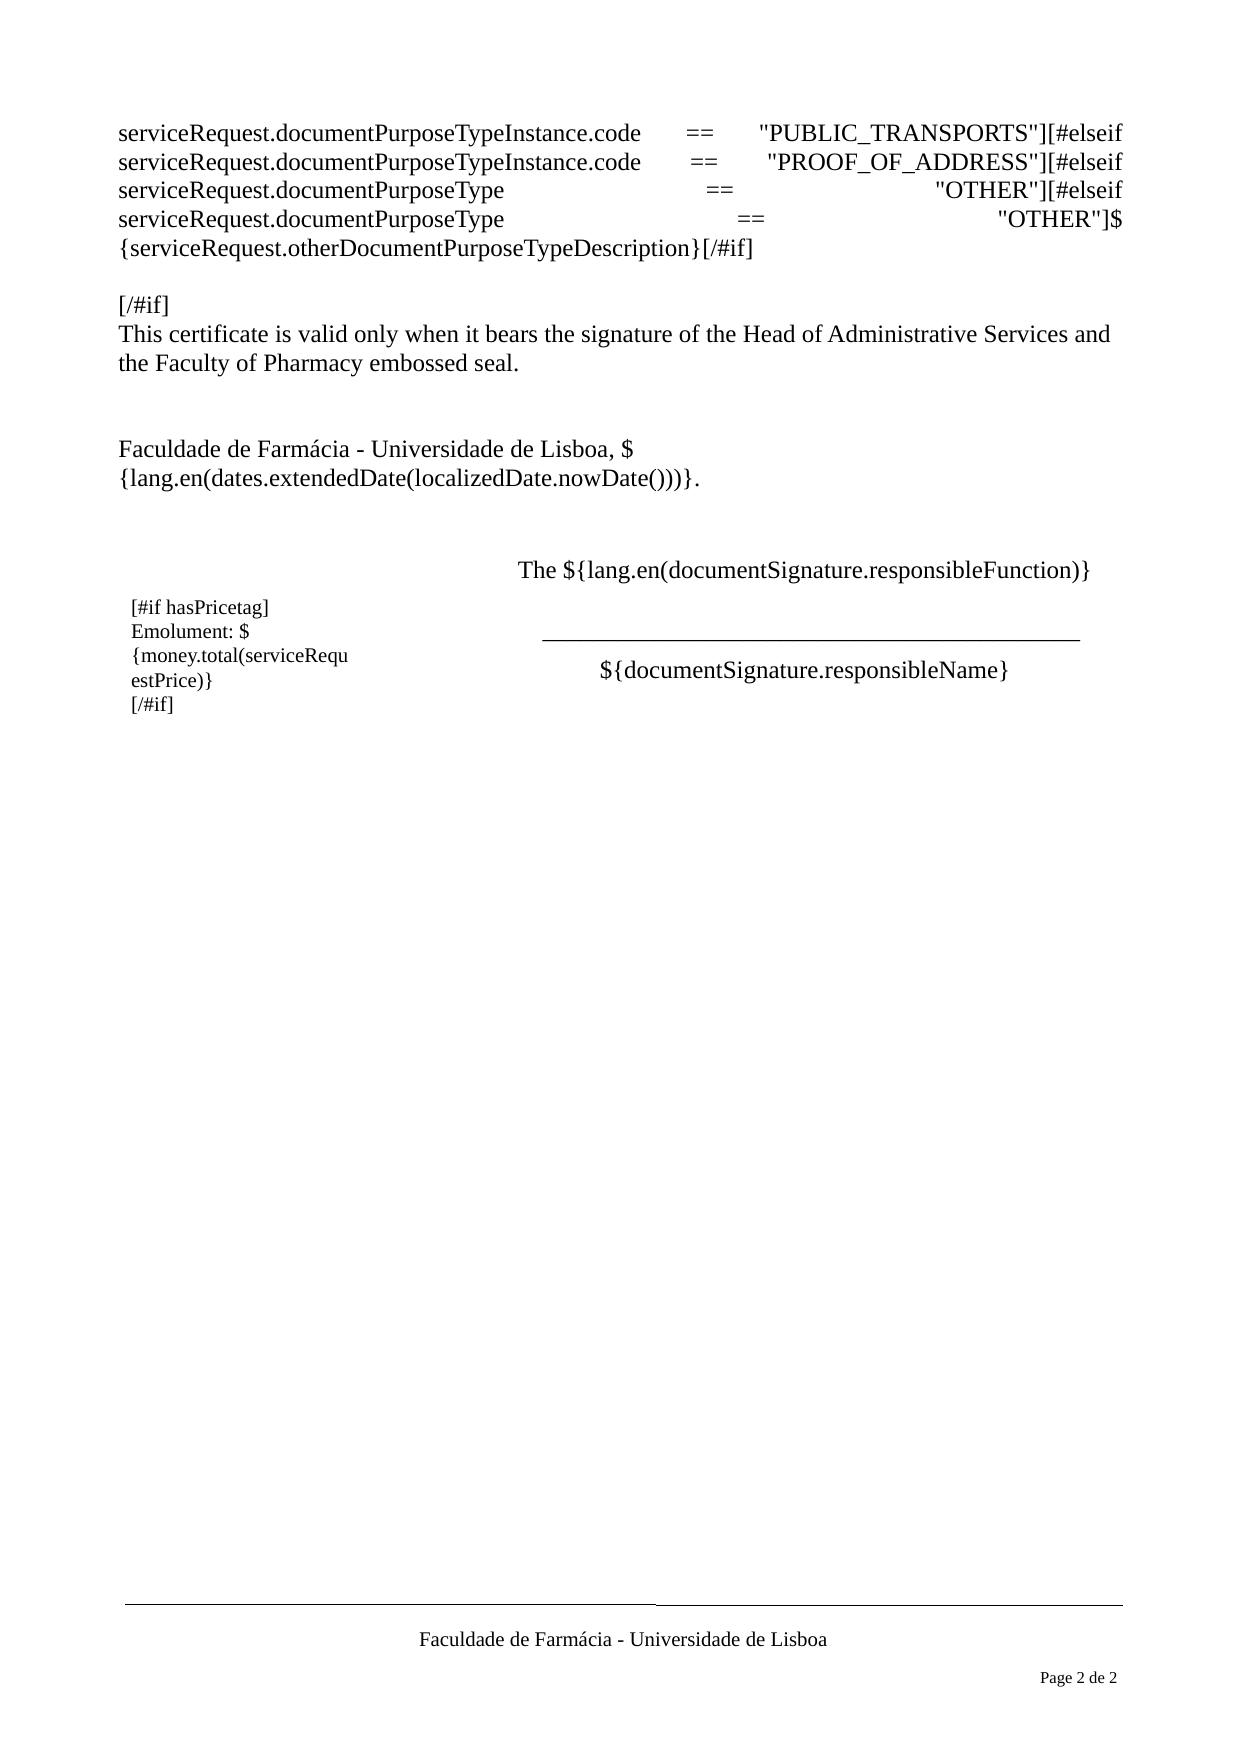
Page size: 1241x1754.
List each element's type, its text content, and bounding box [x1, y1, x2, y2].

table_cell [#if hasPricetag] Emolument: ${money.total(serviceRequestPrice)} [/#if] [125, 590, 500, 721]
text serviceRequest.documentPurposeTypeInstance.code == "PUBLIC_TRANSPORTS"][#elseif serviceRequest.documentPurposeTypeInstance.code == "PROOF_OF_ADDRESS"][#elseif serviceRequest.documentPurposeType == "OTHER"][#elseif serviceRequest.documentPurposeType == "OTHER"]${serviceRequest.otherDocumentPurposeTypeDescription}[/#if] [118, 118, 1122, 262]
table_cell ___________________________________________ [500, 590, 1110, 649]
text This certificate is valid only when it bears the signature of the Head of Administrative Services and the Faculty of Pharmacy embossed seal. [118, 319, 1122, 377]
table_header The ${lang.en(documentSignature.responsibleFunction)} [125, 549, 1110, 589]
text [/#if] [118, 291, 1122, 319]
table_cell ${documentSignature.responsibleName} [500, 649, 1110, 721]
text Faculdade de Farmácia - Universidade de Lisboa, ${lang.en(dates.extendedDate(localizedDate.nowDate()))}. [118, 434, 1122, 492]
